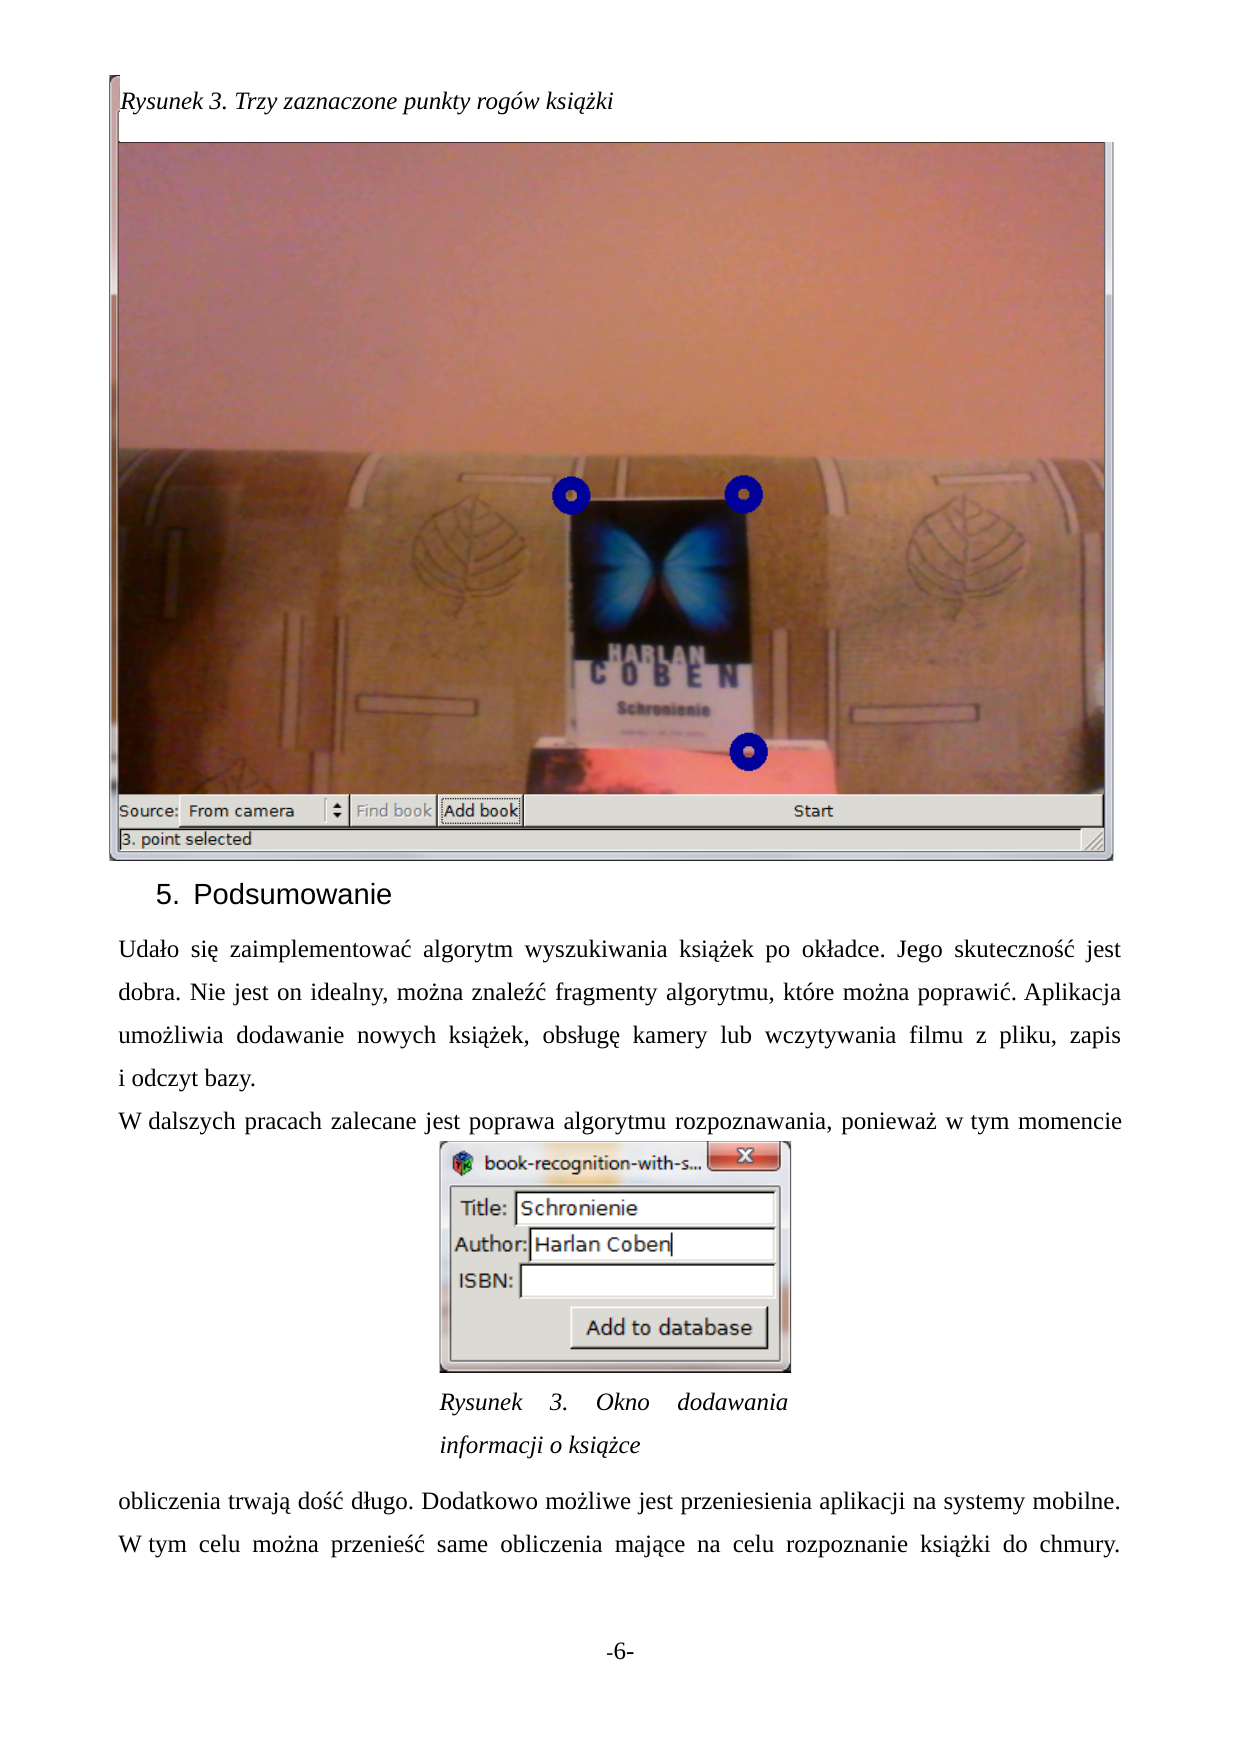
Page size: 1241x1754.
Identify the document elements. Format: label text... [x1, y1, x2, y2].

subtitle Podsumowanie [120, 115, 1124, 911]
text Rysunek 3. Okno dodawania informacji o książce [439, 1387, 791, 1459]
subtitle [120, 73, 1124, 86]
text W dalszych pracach zalecane jest poprawa algorytmu rozpoznawania, ponieważ w tym momencie obliczenia trwają dość długo. Dodatkowo możliwe jest przeniesienia aplikacji na systemy mobilne. W tym celu można przenieść same obliczenia mające na celu rozpoznanie książki do chmury. [118, 1106, 1122, 1558]
text Rysunek 3. Trzy zaznaczone punkty rogów książki [120, 86, 1124, 115]
text Udało się zaimplementować algorytm wyszukiwania książek po okładce. Jego skuteczność jest dobra. Nie jest on idealny, można znaleźć fragmenty algorytmu, które można poprawić. Aplikacja umożliwia dodawanie nowych książek, obsługę kamery lub wczytywania filmu z pliku, zapis i odczyt bazy. [118, 934, 1122, 1092]
